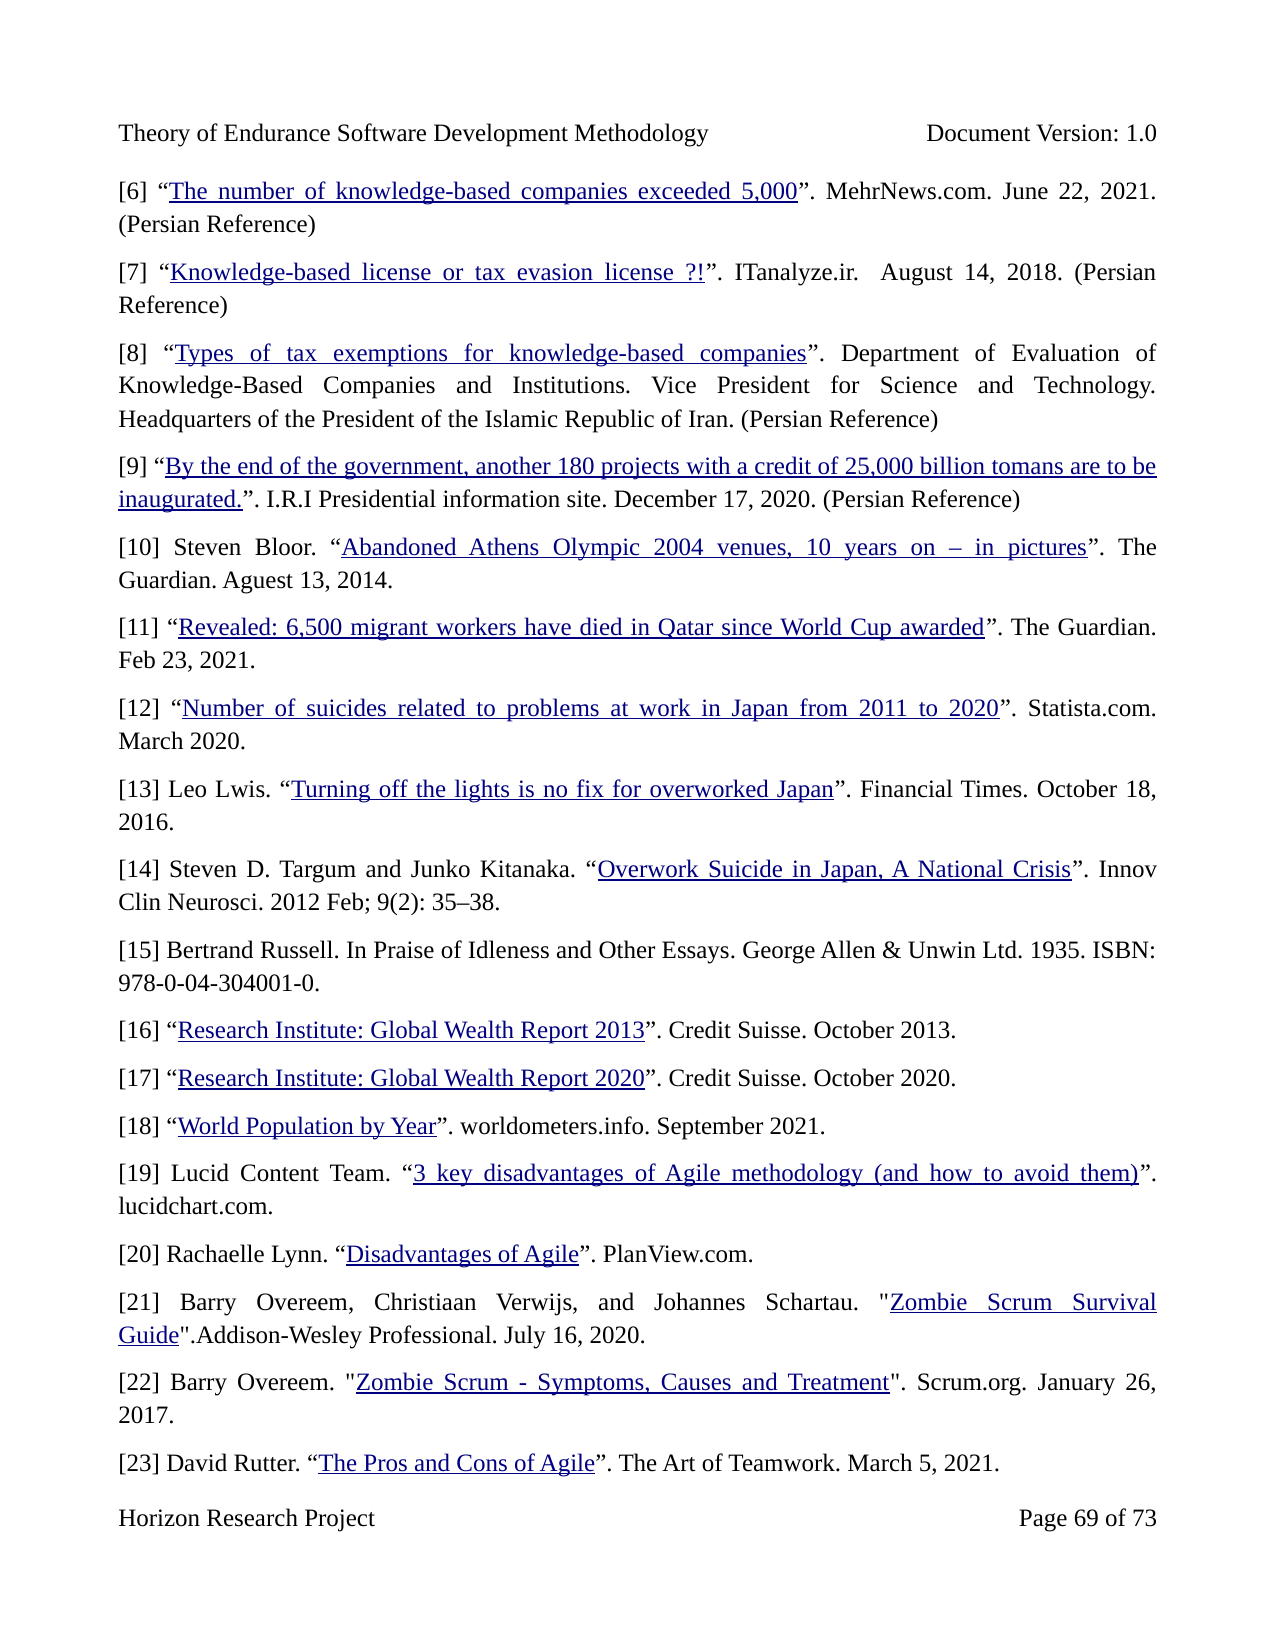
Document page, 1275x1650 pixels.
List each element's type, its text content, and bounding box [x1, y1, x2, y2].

text [14] Steven D. Targum and Junko Kitanaka. “Overwork Suicide in Japan, A National Crisis”. Innov Clin Neurosci. 2012 Feb; 9(2): 35–38. [118, 854, 1157, 916]
text [10] Steven Bloor. “Abandoned Athens Olympic 2004 venues, 10 years on – in pictures”. The Guardian. Aguest 13, 2014. [118, 532, 1157, 594]
text [20] Rachaelle Lynn. “Disadvantages of Agile”. PlanView.com. [118, 1239, 1157, 1268]
text [18] “World Population by Year”. worldometers.info. September 2021. [118, 1111, 1157, 1139]
text [15] Bertrand Russell. In Praise of Idleness and Other Essays. George Allen & Unwin Ltd. 1935. ISBN: 978-0-04-304001-0. [118, 935, 1157, 997]
text [12] “Number of suicides related to problems at work in Japan from 2011 to 2020”. Statista.com. March 2020. [118, 693, 1157, 755]
text [8] “Types of tax exemptions for knowledge-based companies”. Department of Evaluation of Knowledge-Based Companies and Institutions. Vice President for Science and Technology. Headquarters of the President of the Islamic Republic of Iran. (Persian Reference) [118, 338, 1157, 432]
text [7] “Knowledge-based license or tax evasion license ?!”. ITanalyze.ir. August 14, 2018. (Persian Reference) [118, 257, 1157, 319]
text [6] “The number of knowledge-based companies exceeded 5,000”. MehrNews.com. June 22, 2021. (Persian Reference) [118, 176, 1157, 238]
text [23] David Rutter. “The Pros and Cons of Agile”. The Art of Teamwork. March 5, 2021. [118, 1448, 1157, 1477]
text [11] “Revealed: 6,500 migrant workers have died in Qatar since World Cup awarded”. The Guardian. Feb 23, 2021. [118, 612, 1157, 674]
text [21] Barry Overeem, Christiaan Verwijs, and Johannes Schartau. "Zombie Scrum Survival Guide".Addison-Wesley Professional. July 16, 2020. [118, 1287, 1157, 1348]
text [19] Lucid Content Team. “3 key disadvantages of Agile methodology (and how to avoid them)”. lucidchart.com. [118, 1158, 1157, 1220]
text [9] “By the end of the government, another 180 projects with a credit of 25,000 billion tomans are to be inaugurated.”. I.R.I Presidential information site. December 17, 2020. (Persian Reference) [118, 451, 1157, 513]
text [22] Barry Overeem. "Zombie Scrum - Symptoms, Causes and Treatment". Scrum.org. January 26, 2017. [118, 1367, 1157, 1429]
text [16] “Research Institute: Global Wealth Report 2013”. Credit Suisse. October 2013. [118, 1016, 1157, 1044]
text [13] Leo Lwis. “Turning off the lights is no fix for overworked Japan”. Financial Times. October 18, 2016. [118, 774, 1157, 836]
text [17] “Research Institute: Global Wealth Report 2020”. Credit Suisse. October 2020. [118, 1063, 1157, 1092]
